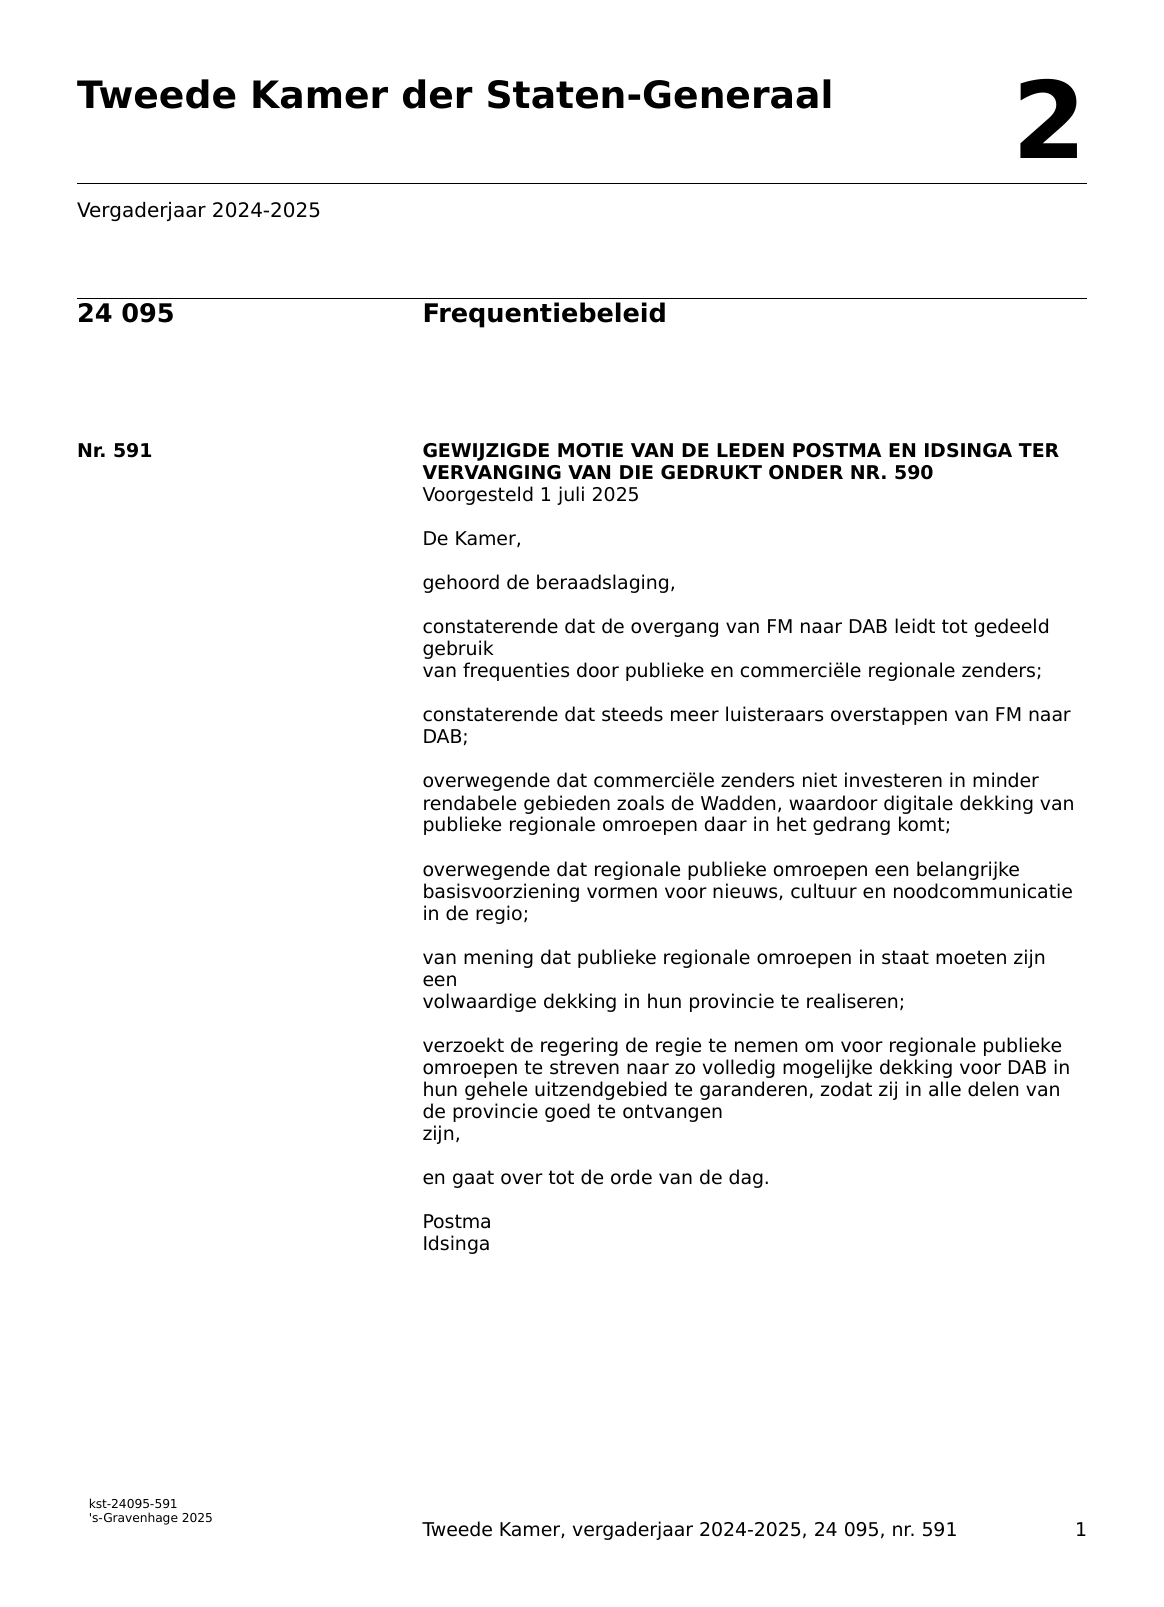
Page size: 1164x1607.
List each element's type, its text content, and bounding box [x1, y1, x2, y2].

text publieke regionale omroepen daar in het gedrang komt; [422, 814, 1087, 836]
text constaterende dat steeds meer luisteraars overstappen van FM naar DAB; [422, 704, 1087, 748]
text omroepen te streven naar zo volledig mogelijke dekking voor DAB in hun gehele uitzendgebied te garanderen, zodat zij in alle delen van de provincie goed te ontvangen [422, 1057, 1087, 1123]
text Idsinga [422, 1233, 1087, 1255]
table_cell Vergaderjaar 2024-2025 [77, 184, 1087, 298]
text volwaardige dekking in hun provincie te realiseren; [422, 991, 1087, 1013]
subtitle 24 095 Frequentiebeleid [77, 299, 1087, 329]
text van mening dat publieke regionale omroepen in staat moeten zijn een [422, 947, 1087, 991]
text verzoekt de regering de regie te nemen om voor regionale publieke [422, 1035, 1087, 1057]
text 's-Gravenhage 2025 [88, 1511, 323, 1525]
text constaterende dat de overgang van FM naar DAB leidt tot gedeeld gebruik [422, 616, 1087, 660]
subtitle Nr. 591 GEWIJZIGDE MOTIE VAN DE LEDEN POSTMA EN IDSINGA TER VERVANGING VAN DIE GEDRUKT ONDER NR. 590 [77, 440, 1087, 484]
text overwegende dat commerciële zenders niet investeren in minder [422, 770, 1087, 792]
text De Kamer, [422, 528, 1087, 550]
text overwegende dat regionale publieke omroepen een belangrijke basisvoorziening vormen voor nieuws, cultuur en noodcommunicatie in de regio; [422, 858, 1087, 924]
table_header 2 [886, 59, 1087, 183]
text kst-24095-591 [88, 1497, 323, 1511]
text zijn, [422, 1123, 1087, 1145]
text en gaat over tot de orde van de dag. [422, 1167, 1087, 1189]
text Postma [422, 1211, 1087, 1233]
text van frequenties door publieke en commerciële regionale zenders; [422, 660, 1087, 682]
text rendabele gebieden zoals de Wadden, waardoor digitale dekking van [422, 792, 1087, 814]
table_header Tweede Kamer der Staten-Generaal [77, 59, 886, 183]
text Voorgesteld 1 juli 2025 [422, 484, 1087, 506]
text gehoord de beraadslaging, [422, 572, 1087, 594]
